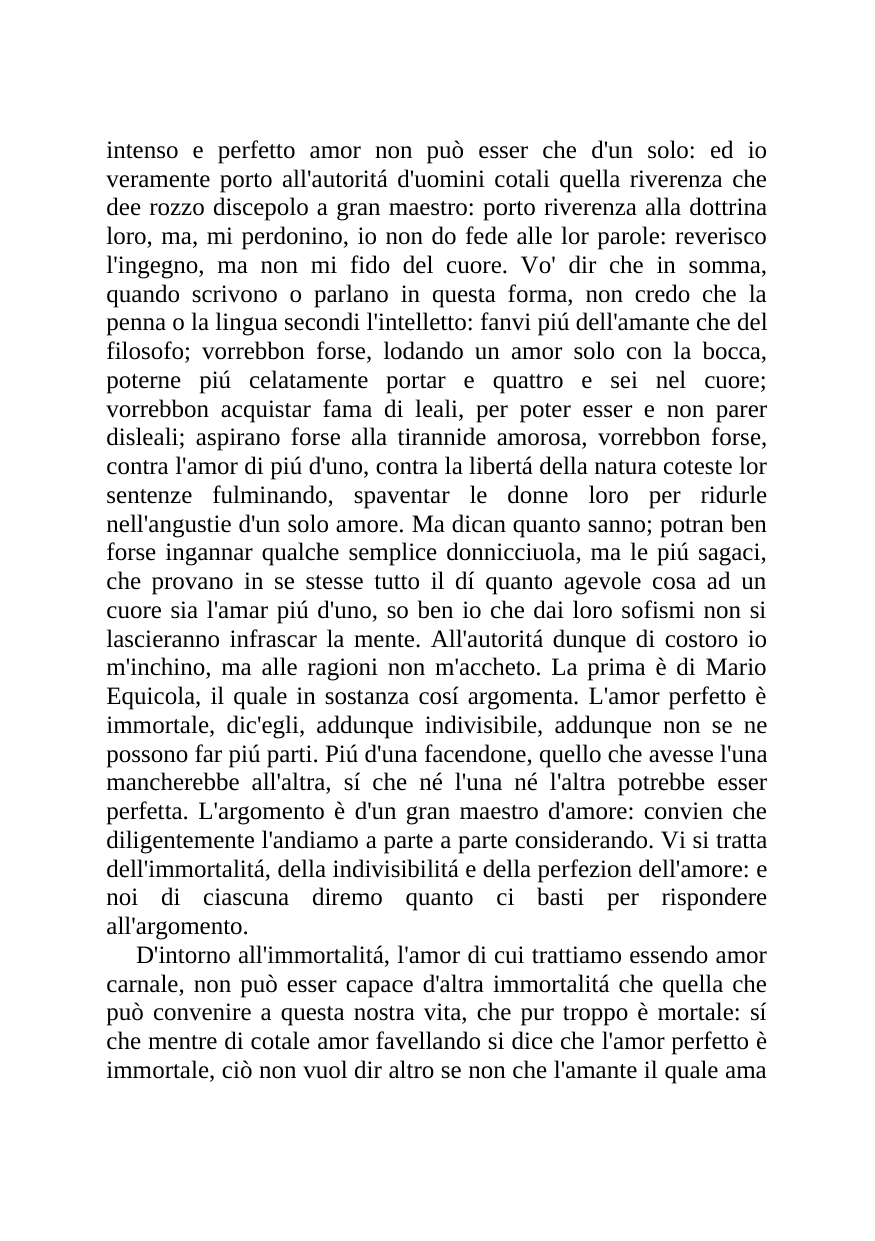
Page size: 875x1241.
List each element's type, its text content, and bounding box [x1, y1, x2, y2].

text intenso e perfetto amor non può esser che d'un solo: ed io veramente porto all'autoritá d'uomini cotali quella riverenza che dee rozzo discepolo a gran maestro: porto riverenza alla dottrina loro, ma, mi perdonino, io non do fede alle lor parole: reverisco l'ingegno, ma non mi fido del cuore. Vo' dir che in somma, quando scrivono o parlano in questa forma, non credo che la penna o la lingua secondi l'intelletto: fanvi piú dell'amante che del filosofo; vorrebbon forse, lodando un amor solo con la bocca, poterne piú celatamente portar e quattro e sei nel cuore; vorrebbon acquistar fama di leali, per poter esser e non parer disleali; aspirano forse alla tirannide amorosa, vorrebbon forse, contra l'amor di piú d'uno, contra la libertá della natura coteste lor sentenze fulminando, spaventar le donne loro per ridurle nell'angustie d'un solo amore. Ma dican quanto sanno; potran ben forse ingannar qualche semplice donnicciuola, ma le piú sagaci, che provano in se stesse tutto il dí quanto agevole cosa ad un cuore sia l'amar piú d'uno, so ben io che dai loro sofismi non si lascieranno infrascar la mente. All'autoritá dunque di costoro io m'inchino, ma alle ragioni non m'accheto. La prima è di Mario Equicola, il quale in sostanza cosí argomenta. L'amor perfetto è immortale, dic'egli, addunque indivisibile, addunque non se ne possono far piú parti. Piú d'una facendone, quello che avesse l'una mancherebbe all'altra, sí che né l'una né l'altra potrebbe esser perfetta. L'argomento è d'un gran maestro d'amore: convien che diligentemente l'andiamo a parte a parte considerando. Vi si tratta dell'immortalitá, della indivisibilitá e della perfezion dell'amore: e noi di ciascuna diremo quanto ci basti per rispondere all'argomento. [106, 135, 768, 940]
text D'intorno all'immortalitá, l'amor di cui trattiamo essendo amor carnale, non può esser capace d'altra immortalitá che quella che può convenire a questa nostra vita, che pur troppo è mortale: sí che mentre di cotale amor favellando si dice che l'amor perfetto è immortale, ciò non vuol dir altro se non che l'amante il quale ama [106, 940, 768, 1084]
